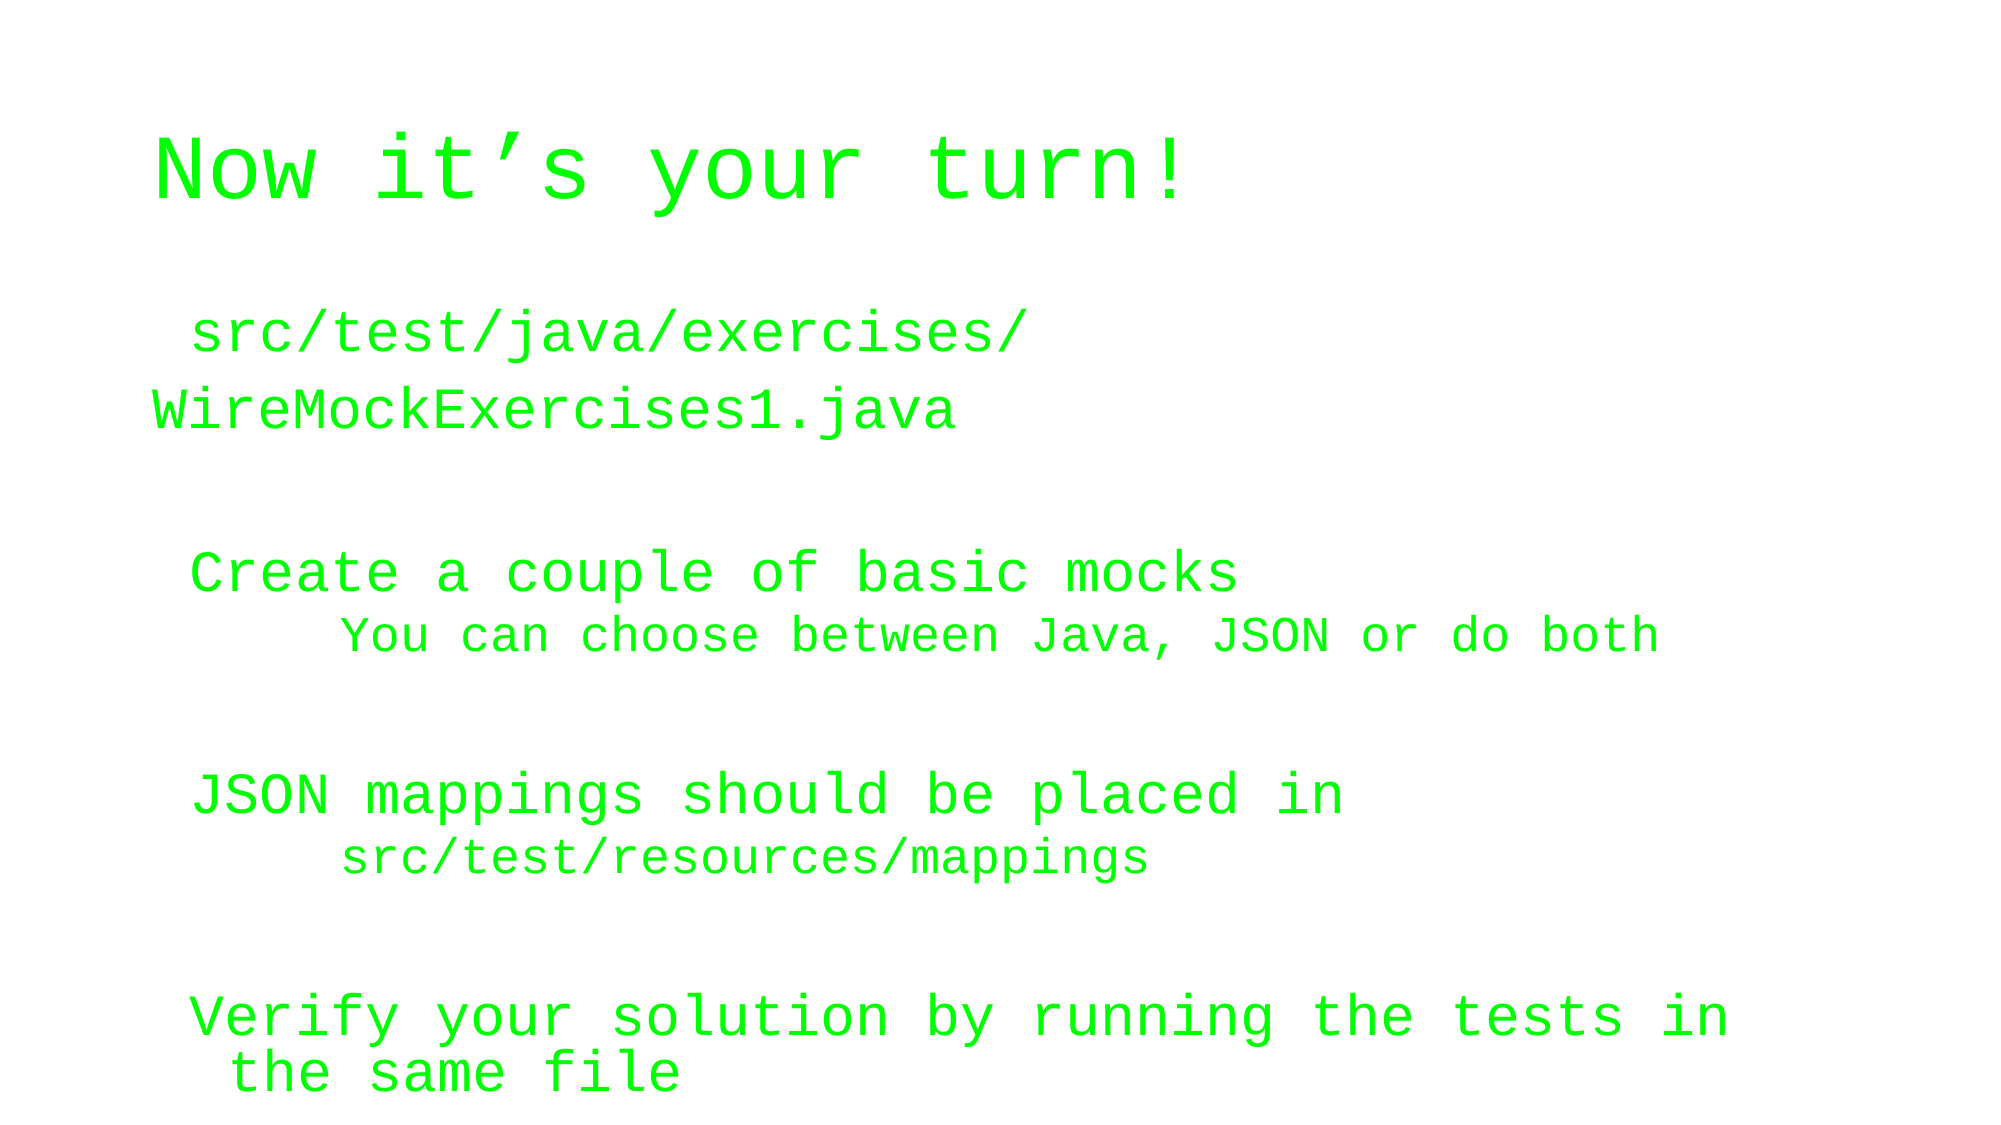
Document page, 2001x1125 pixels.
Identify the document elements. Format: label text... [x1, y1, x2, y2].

list src/test/java/exercises/ WireMockExercises1.java Create a couple of basic mocks You can choose between Java, JSON or do both JSON mappings should be placed in src/test/resources/mappings Verify your solution by running the tests in the same file [137, 299, 1863, 1125]
title Now it’s your turn! [137, 59, 1863, 278]
